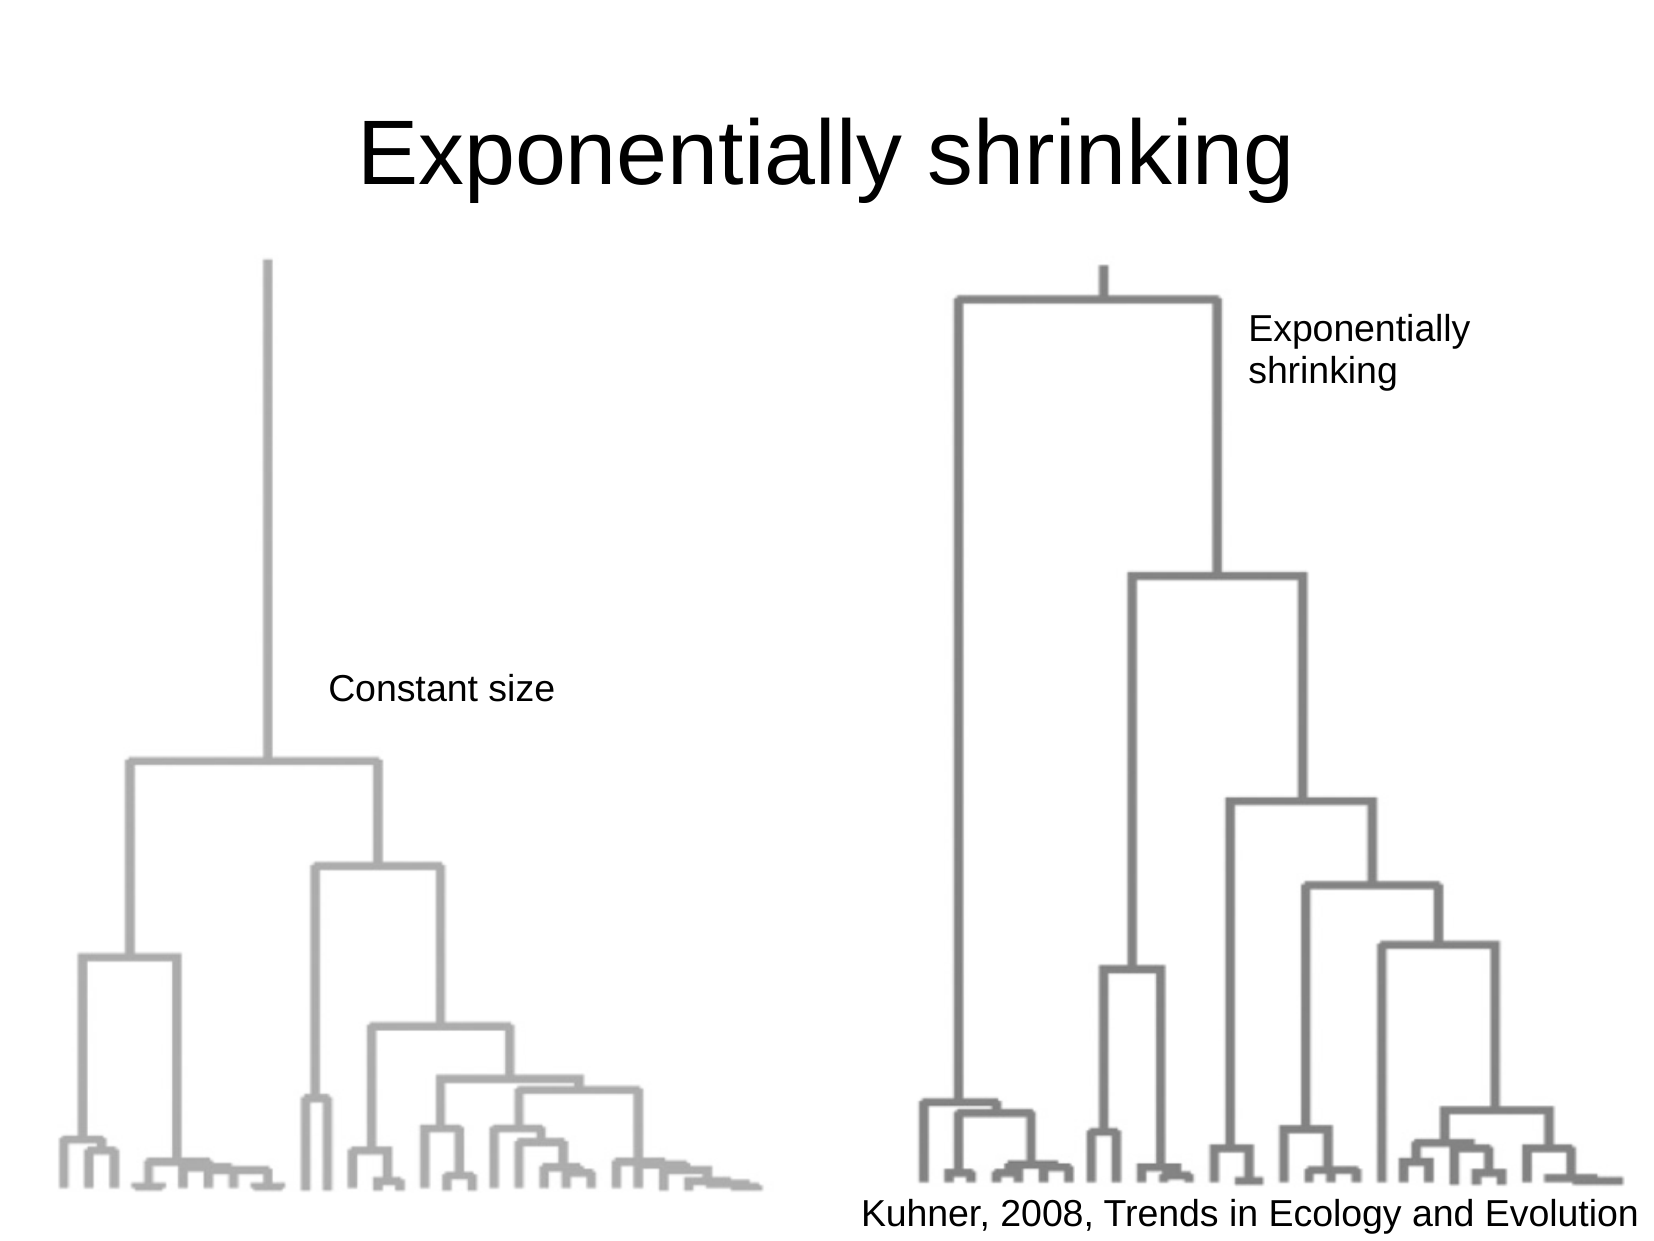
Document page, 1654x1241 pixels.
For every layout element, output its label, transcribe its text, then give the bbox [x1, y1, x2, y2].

text_box Exponentially shrinking [1233, 300, 1501, 421]
title Exponentially shrinking [82, 49, 1571, 257]
picture [900, 255, 1636, 1193]
picture [45, 240, 781, 1200]
text_box Kuhner, 2008, Trends in Ecology and Evolution [846, 1185, 1654, 1241]
text_box Constant size [313, 660, 571, 717]
